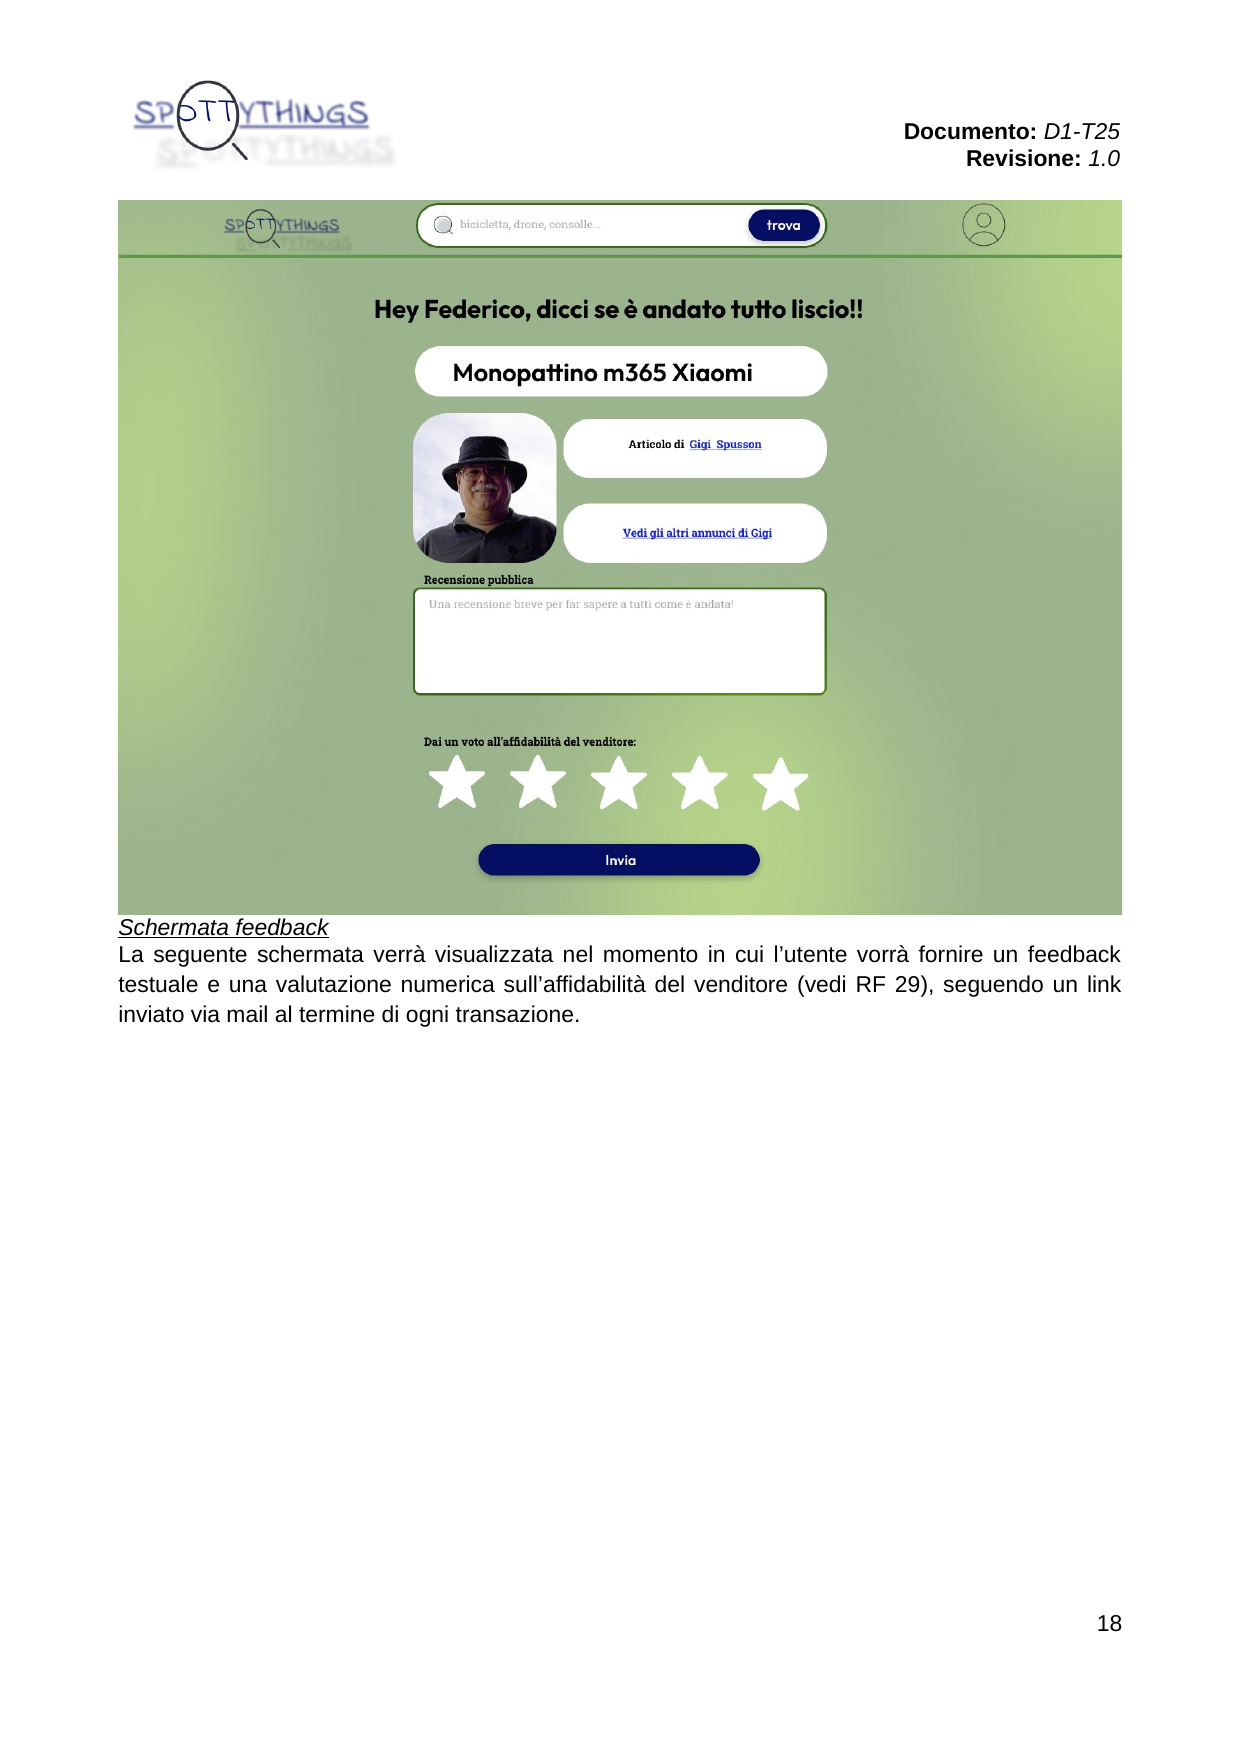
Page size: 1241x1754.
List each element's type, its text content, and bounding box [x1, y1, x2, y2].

picture [123, 73, 399, 187]
text Schermata feedback [118, 915, 1122, 941]
picture [118, 200, 1123, 915]
text La seguente schermata verrà visualizzata nel momento in cui l’utente vorrà fornire un feedback testuale e una valutazione numerica sull’affidabilità del venditore (vedi RF 29), seguendo un link inviato via mail al termine di ogni transazione. [118, 941, 1122, 1027]
